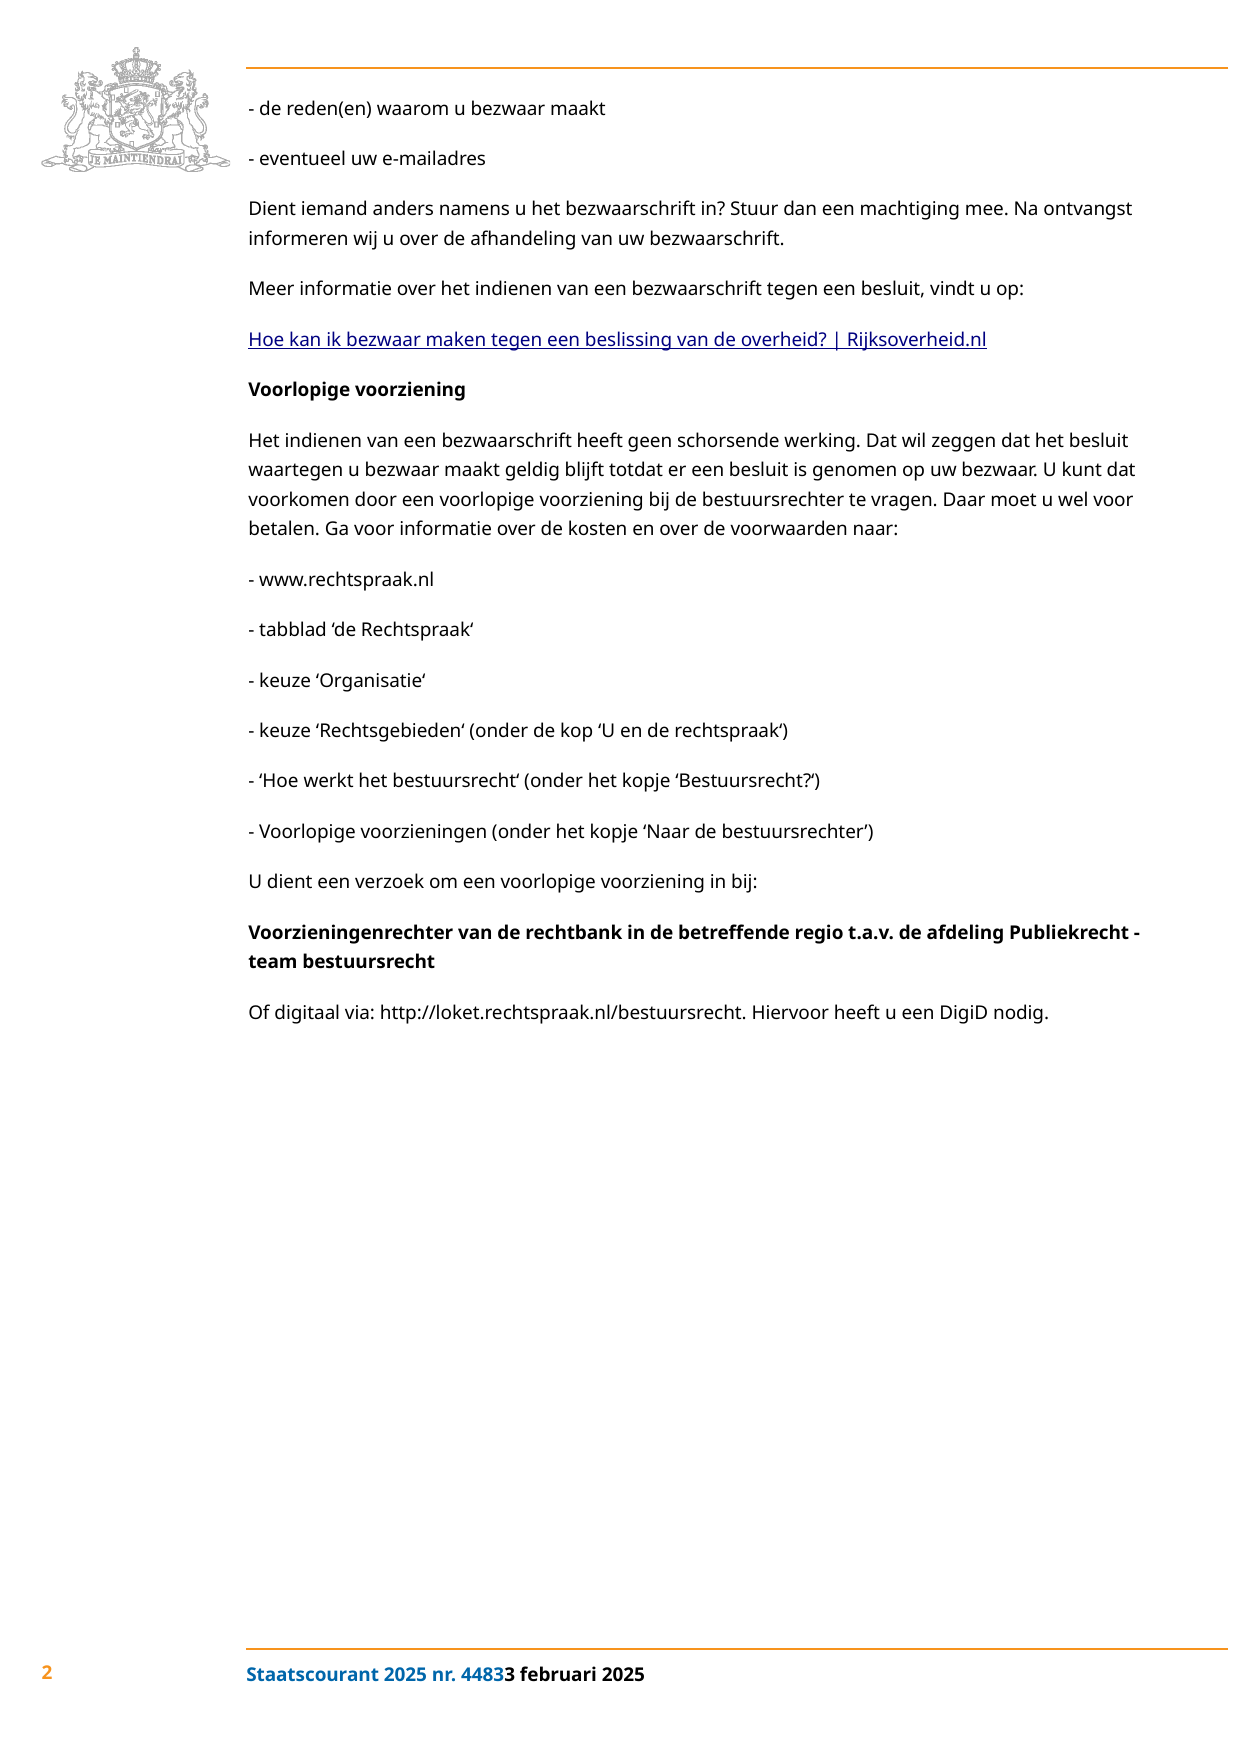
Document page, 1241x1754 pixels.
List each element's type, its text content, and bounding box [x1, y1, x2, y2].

text Dient iemand anders namens u het bezwaarschrift in? Stuur dan een machtiging mee. Na ontvangst informeren wij u over de afhandeling van uw bezwaarschrift. [248, 196, 1152, 251]
text Voorzieningenrechter van de rechtbank in de betreffende regio t.a.v. de afdeling Publiekrecht - team bestuursrecht [248, 919, 1152, 974]
text Hoe kan ik bezwaar maken tegen een beslissing van de overheid? | Rijksoverheid.nl [248, 326, 1152, 352]
text - www.rechtspraak.nl [248, 566, 1152, 592]
text - keuze ‘Organisatie‘ [248, 667, 1152, 693]
text - Voorlopige voorzieningen (onder het kopje ‘Naar de bestuursrechter’) [248, 818, 1152, 844]
text Of digitaal via: http://loket.rechtspraak.nl/bestuursrecht. Hiervoor heeft u een DigiD nodig. [248, 999, 1152, 1025]
text Het indienen van een bezwaarschrift heeft geen schorsende werking. Dat wil zeggen dat het besluit waartegen u bezwaar maakt geldig blijft totdat er een besluit is genomen op uw bezwaar. U kunt dat voorkomen door een voorlopige voorziening bij de bestuursrechter te vragen. Daar moet u wel voor betalen. Ga voor informatie over de kosten en over de voorwaarden naar: [248, 427, 1152, 541]
text - eventueel uw e-mailadres [248, 145, 1152, 171]
text U dient een verzoek om een voorlopige voorziening in bij: [248, 868, 1152, 894]
text - keuze ‘Rechtsgebieden‘ (onder de kop ‘U en de rechtspraak‘) [248, 717, 1152, 743]
text - tabblad ‘de Rechtspraak‘ [248, 616, 1152, 642]
text - de reden(en) waarom u bezwaar maakt [248, 95, 1152, 121]
text - ‘Hoe werkt het bestuursrecht‘ (onder het kopje ‘Bestuursrecht?‘) [248, 768, 1152, 793]
text Voorlopige voorziening [248, 376, 1152, 402]
picture [41, 47, 231, 172]
text Meer informatie over het indienen van een bezwaarschrift tegen een besluit, vindt u op: [248, 276, 1152, 301]
